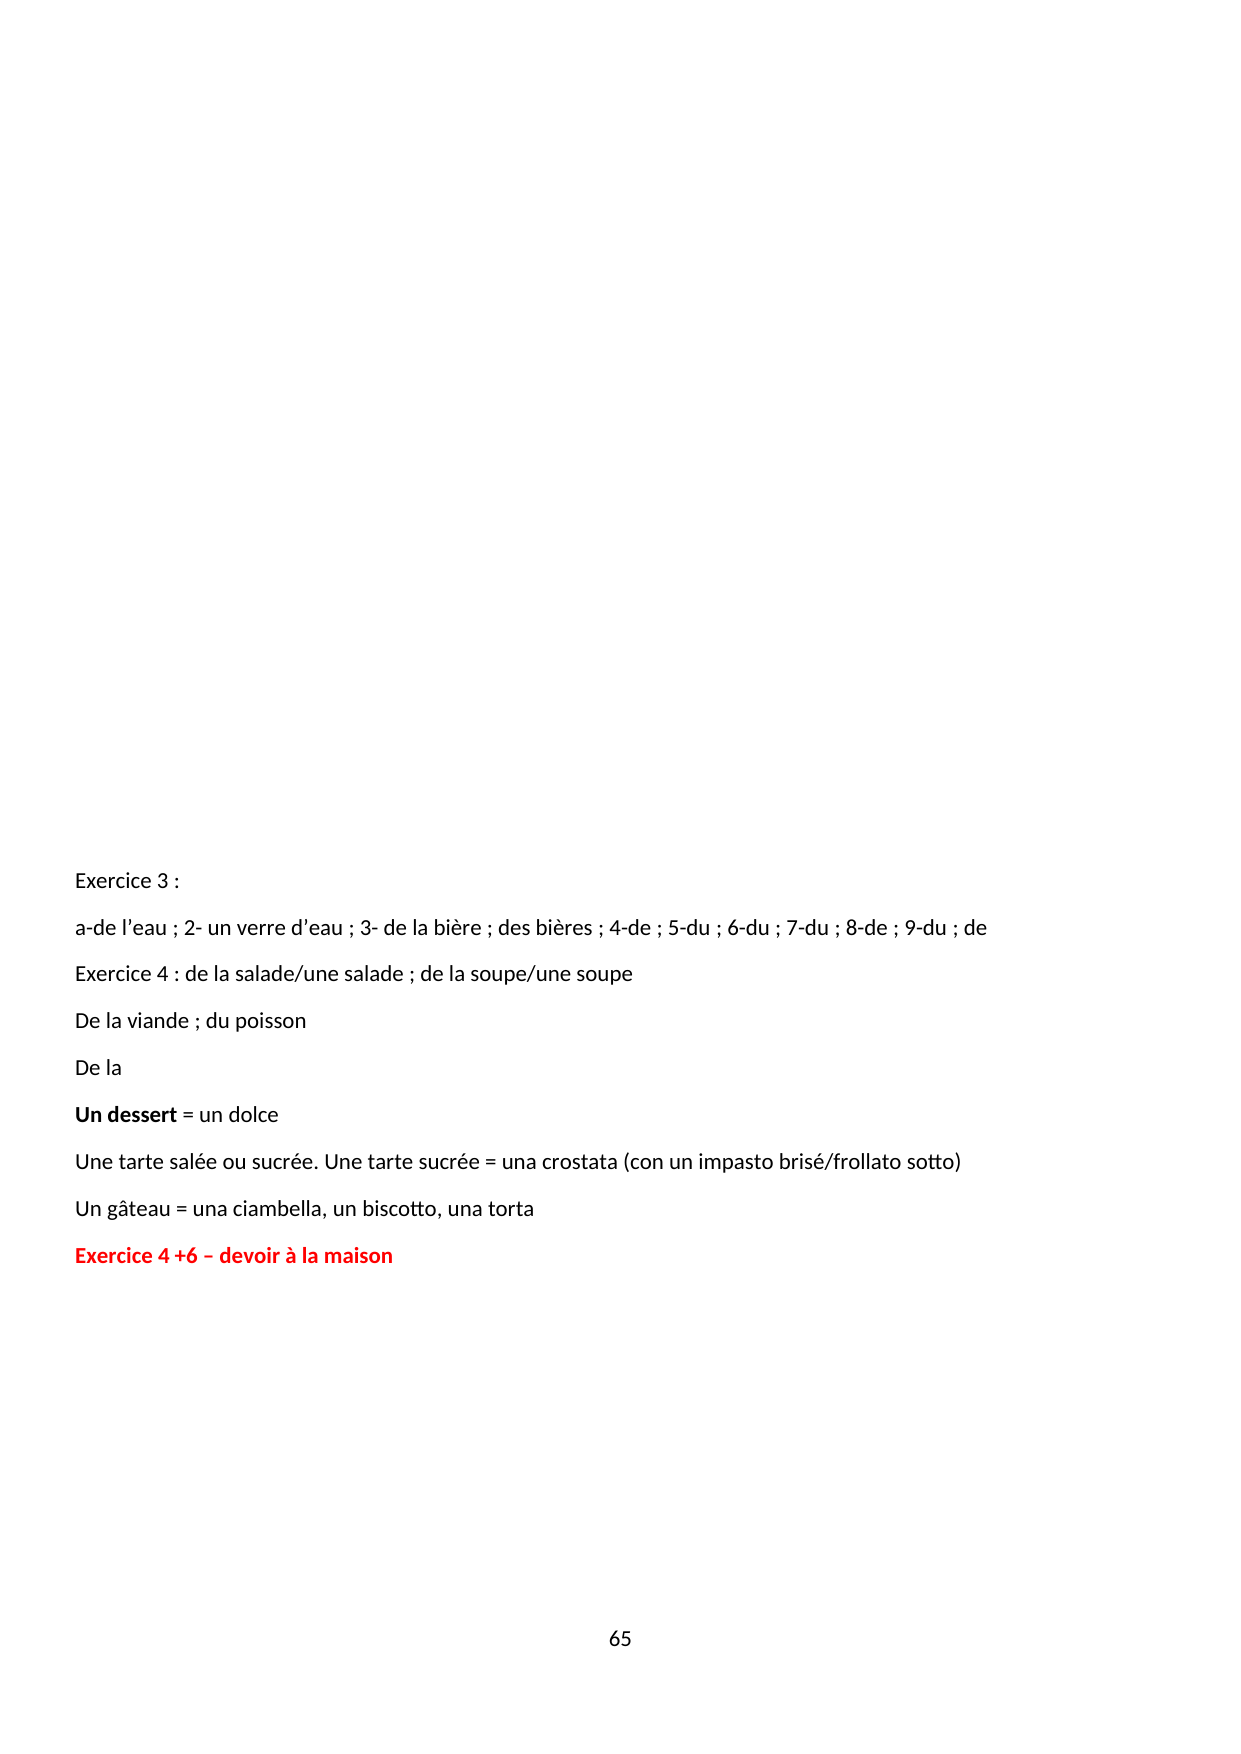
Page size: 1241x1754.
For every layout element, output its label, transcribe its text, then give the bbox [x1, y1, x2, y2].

text De la viande ; du poisson [75, 1006, 1165, 1034]
text Exercice 4 +6 – devoir à la maison [75, 1241, 1165, 1269]
text Un dessert = un dolce [75, 1100, 1165, 1128]
text De la [75, 1053, 1165, 1081]
text Exercice 4 : de la salade/une salade ; de la soupe/une soupe [75, 959, 1165, 988]
text Une tarte salée ou sucrée. Une tarte sucrée = una crostata (con un impasto brisé/frollato sotto) [75, 1147, 1165, 1175]
text Un gâteau = una ciambella, un biscotto, una torta [75, 1194, 1165, 1222]
text Exercice 3 : [75, 866, 1165, 894]
text a-de l’eau ; 2- un verre d’eau ; 3- de la bière ; des bières ; 4-de ; 5-du ; 6-du ; 7-du ; 8-de ; 9-du ; de [75, 913, 1165, 941]
